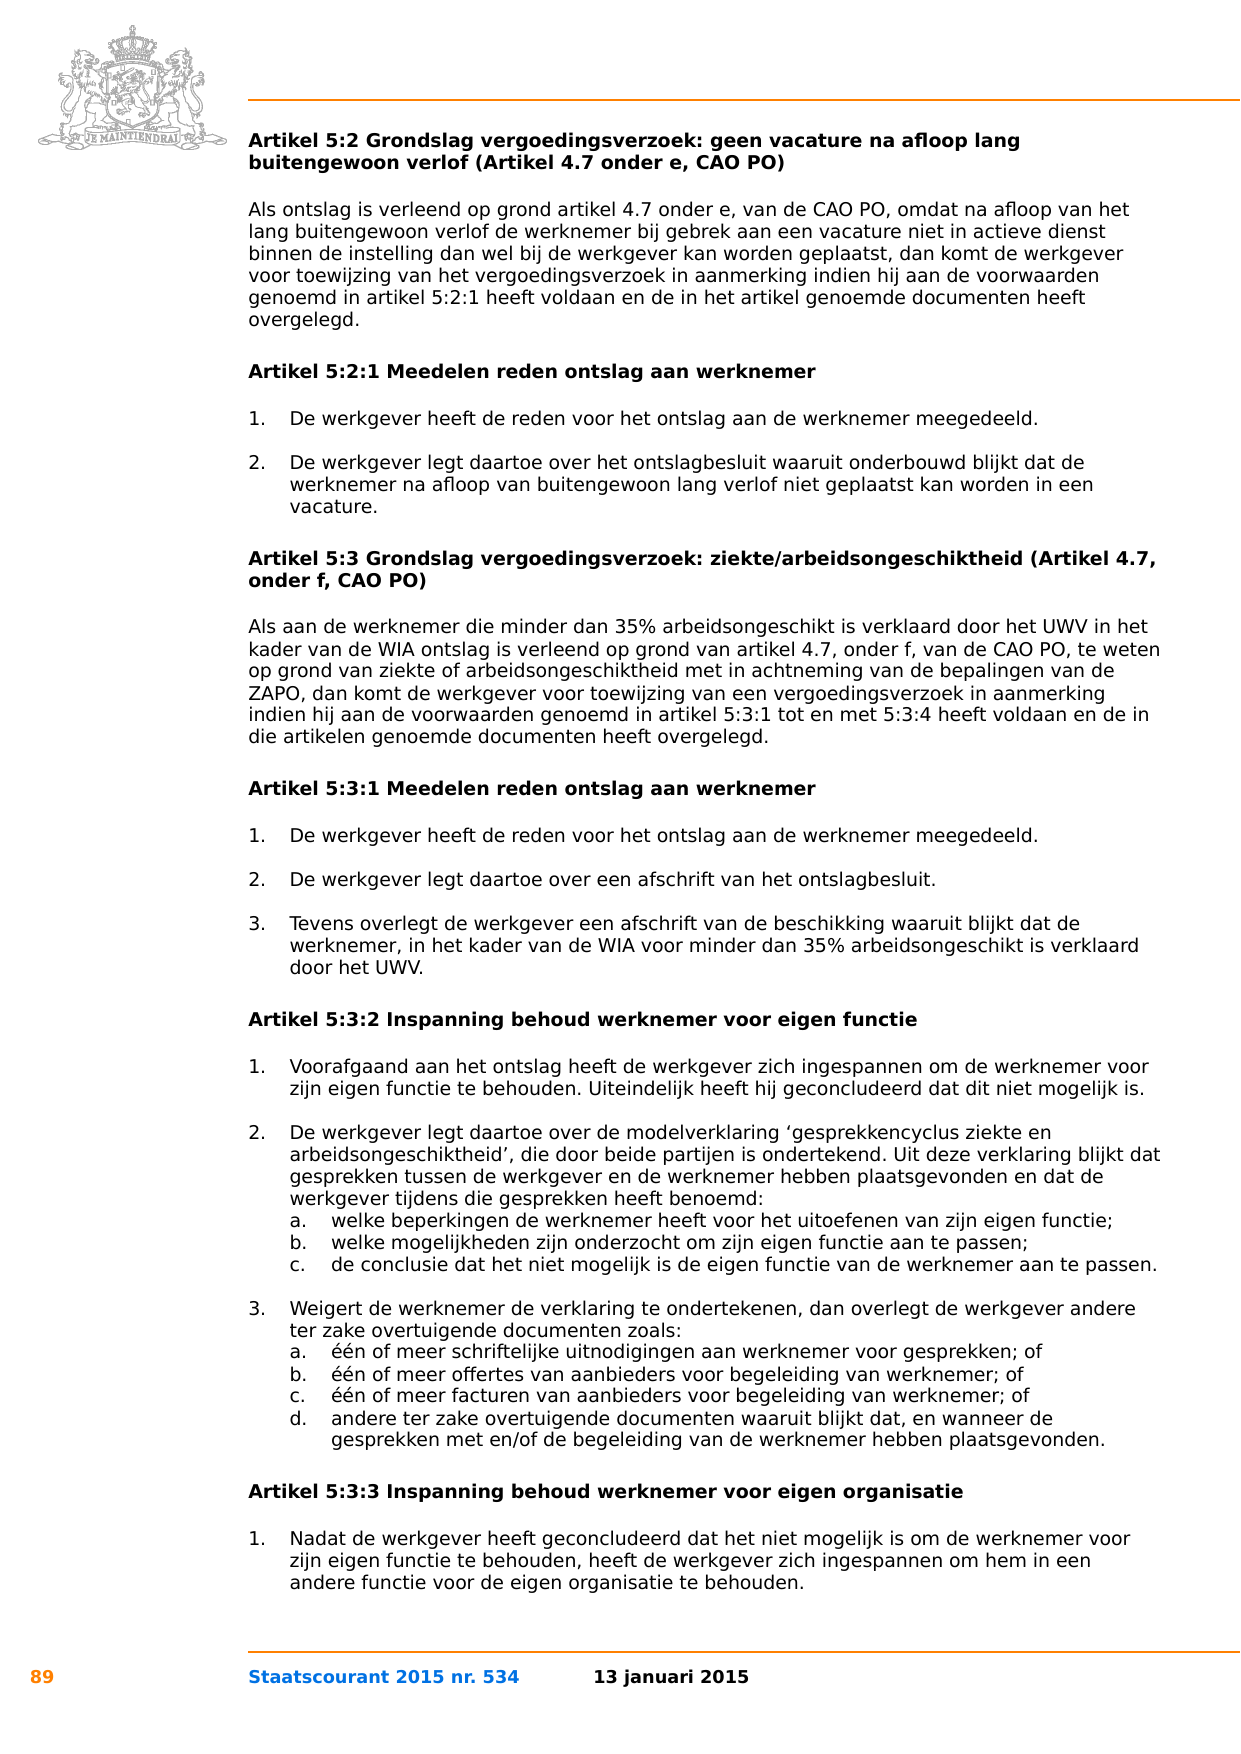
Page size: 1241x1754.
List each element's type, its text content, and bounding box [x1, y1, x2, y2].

text 2. De werkgever legt daartoe over een afschrift van het ontslagbesluit. [248, 869, 1163, 891]
text 3. Weigert de werknemer de verklaring te ondertekenen, dan overlegt de werkgever andere ter zake overtuigende documenten zoals: [248, 1297, 1163, 1341]
text b. welke mogelijkheden zijn onderzocht om zijn eigen functie aan te passen; [289, 1232, 1163, 1254]
text Als aan de werknemer die minder dan 35% arbeidsongeschikt is verklaard door het UWV in het kader van de WIA ontslag is verleend op grond van artikel 4.7, onder f, van de CAO PO, te weten op grond van ziekte of arbeidsongeschiktheid met in achtneming van de bepalingen van de ZAPO, dan komt de werkgever voor toewijzing van een vergoedingsverzoek in aanmerking indien hij aan de voorwaarden genoemd in artikel 5:3:1 tot en met 5:3:4 heeft voldaan en de in die artikelen genoemde documenten heeft overgelegd. [248, 616, 1163, 748]
text 1. De werkgever heeft de reden voor het ontslag aan de werknemer meegedeeld. [248, 408, 1163, 430]
text 2. De werkgever legt daartoe over de modelverklaring ‘gesprekkencyclus ziekte en arbeidsongeschiktheid’, die door beide partijen is ondertekend. Uit deze verklaring blijkt dat gesprekken tussen de werkgever en de werknemer hebben plaatsgevonden en dat de werkgever tijdens die gesprekken heeft benoemd: [248, 1122, 1163, 1210]
subtitle Artikel 5:3:3 Inspanning behoud werknemer voor eigen organisatie [248, 1481, 1163, 1503]
picture [38, 25, 227, 150]
text b. één of meer offertes van aanbieders voor begeleiding van werknemer; of [289, 1363, 1163, 1385]
text 3. Tevens overlegt de werkgever een afschrift van de beschikking waaruit blijkt dat de werknemer, in het kader van de WIA voor minder dan 35% arbeidsongeschikt is verklaard door het UWV. [248, 913, 1163, 979]
subtitle Artikel 5:3 Grondslag vergoedingsverzoek: ziekte/arbeidsongeschiktheid (Artikel 4.7, onder f, CAO PO) [248, 547, 1163, 591]
text 1. Voorafgaand aan het ontslag heeft de werkgever zich ingespannen om de werknemer voor zijn eigen functie te behouden. Uiteindelijk heeft hij geconcludeerd dat dit niet mogelijk is. [248, 1056, 1163, 1100]
text a. welke beperkingen de werknemer heeft voor het uitoefenen van zijn eigen functie; [289, 1210, 1163, 1232]
text Als ontslag is verleend op grond artikel 4.7 onder e, van de CAO PO, omdat na afloop van het lang buitengewoon verlof de werknemer bij gebrek aan een vacature niet in actieve dienst binnen de instelling dan wel bij de werkgever kan worden geplaatst, dan komt de werkgever voor toewijzing van het vergoedingsverzoek in aanmerking indien hij aan de voorwaarden genoemd in artikel 5:2:1 heeft voldaan en de in het artikel genoemde documenten heeft overgelegd. [248, 199, 1163, 331]
subtitle Artikel 5:3:1 Meedelen reden ontslag aan werknemer [248, 778, 1163, 800]
text 1. Nadat de werkgever heeft geconcludeerd dat het niet mogelijk is om de werknemer voor zijn eigen functie te behouden, heeft de werkgever zich ingespannen om hem in een andere functie voor de eigen organisatie te behouden. [248, 1528, 1163, 1594]
text d. andere ter zake overtuigende documenten waaruit blijkt dat, en wanneer de gesprekken met en/of de begeleiding van de werknemer hebben plaatsgevonden. [289, 1407, 1163, 1451]
text c. één of meer facturen van aanbieders voor begeleiding van werknemer; of [289, 1385, 1163, 1407]
text c. de conclusie dat het niet mogelijk is de eigen functie van de werknemer aan te passen. [289, 1254, 1163, 1276]
text a. één of meer schriftelijke uitnodigingen aan werknemer voor gesprekken; of [289, 1341, 1163, 1363]
subtitle Artikel 5:2 Grondslag vergoedingsverzoek: geen vacature na afloop lang buitengewoon verlof (Artikel 4.7 onder e, CAO PO) [248, 130, 1163, 174]
subtitle Artikel 5:3:2 Inspanning behoud werknemer voor eigen functie [248, 1009, 1163, 1031]
text 2. De werkgever legt daartoe over het ontslagbesluit waaruit onderbouwd blijkt dat de werknemer na afloop van buitengewoon lang verlof niet geplaatst kan worden in een vacature. [248, 452, 1163, 517]
subtitle Artikel 5:2:1 Meedelen reden ontslag aan werknemer [248, 361, 1163, 383]
text 1. De werkgever heeft de reden voor het ontslag aan de werknemer meegedeeld. [248, 825, 1163, 847]
